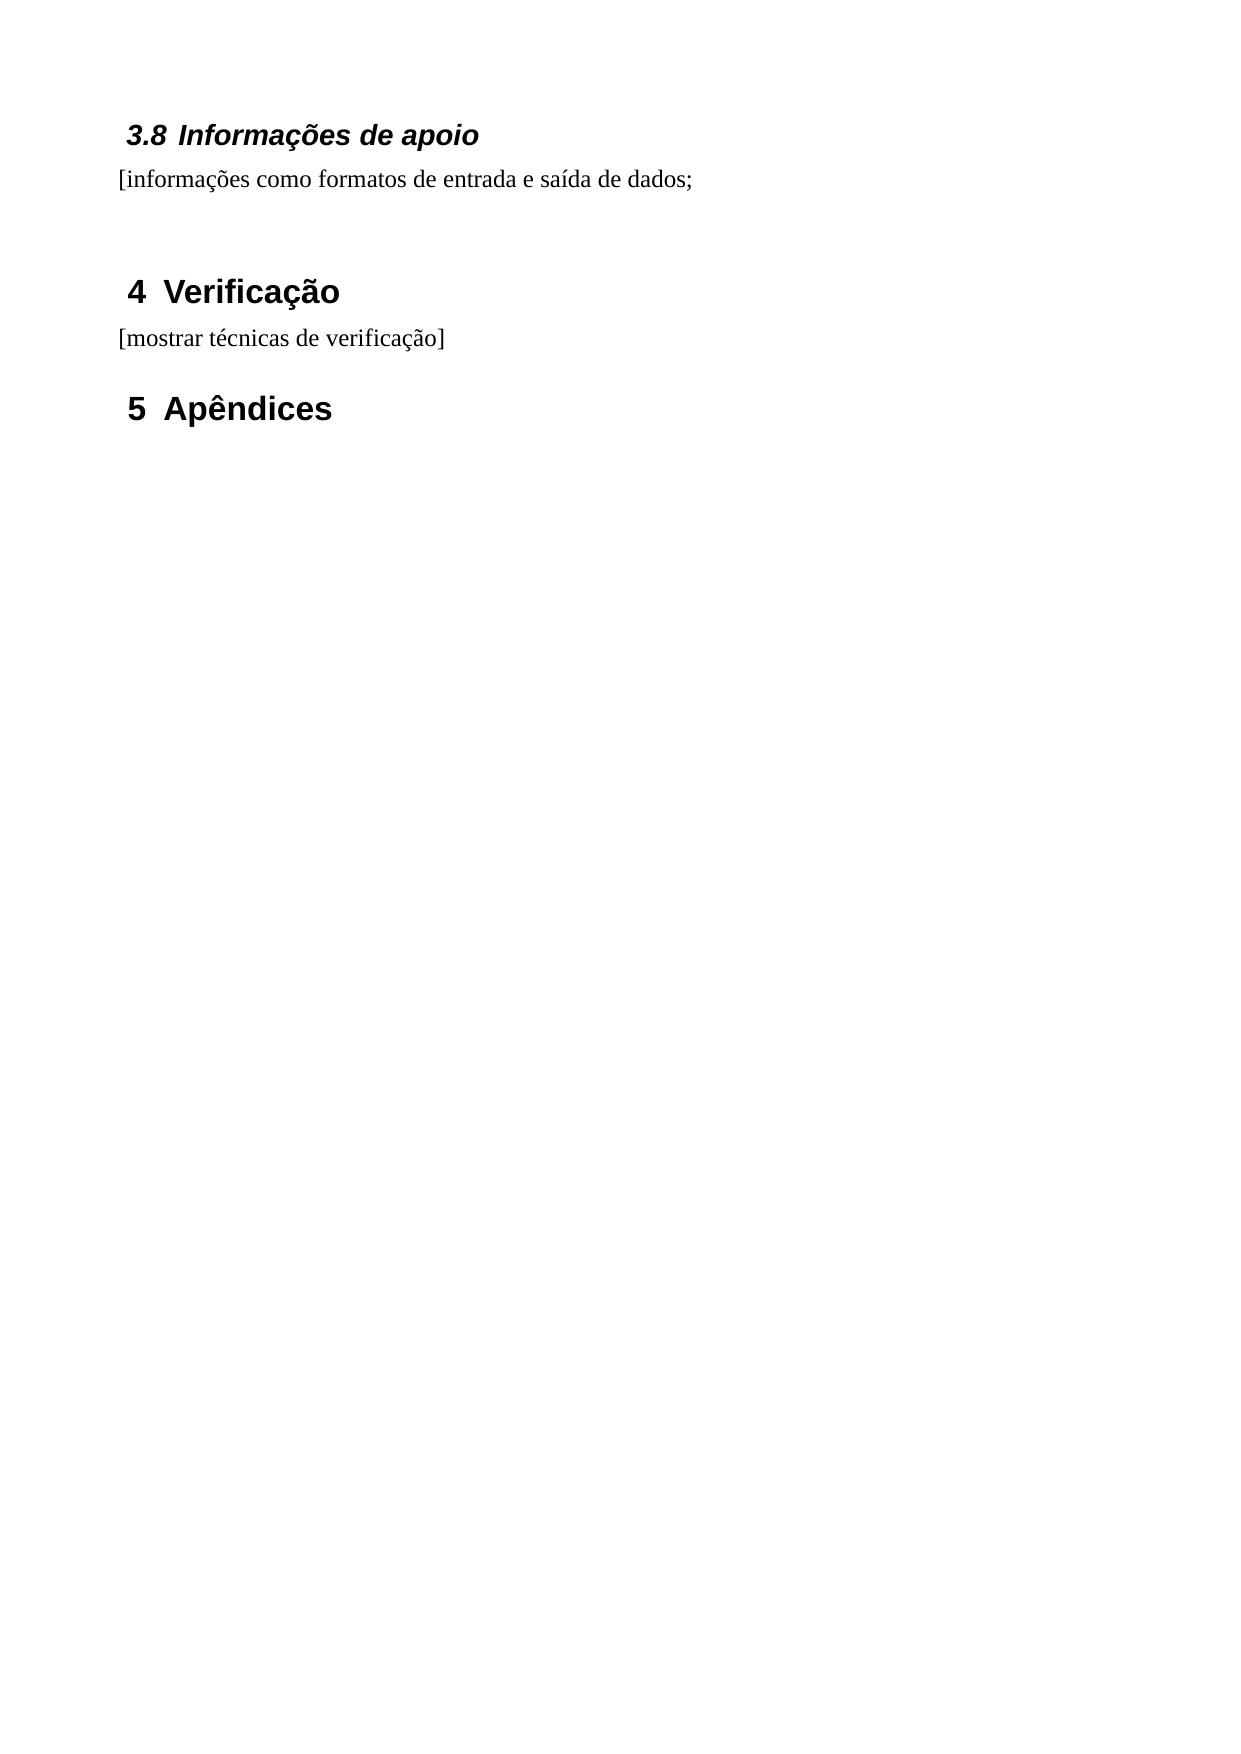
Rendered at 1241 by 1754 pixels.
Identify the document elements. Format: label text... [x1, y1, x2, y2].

subtitle Apêndices [118, 389, 1122, 428]
text [mostrar técnicas de verificação] [118, 323, 1122, 352]
text [informações como formatos de entrada e saída de dados; [118, 164, 1122, 193]
subtitle Informações de apoio [118, 118, 1122, 152]
subtitle Verificação [118, 272, 1122, 310]
